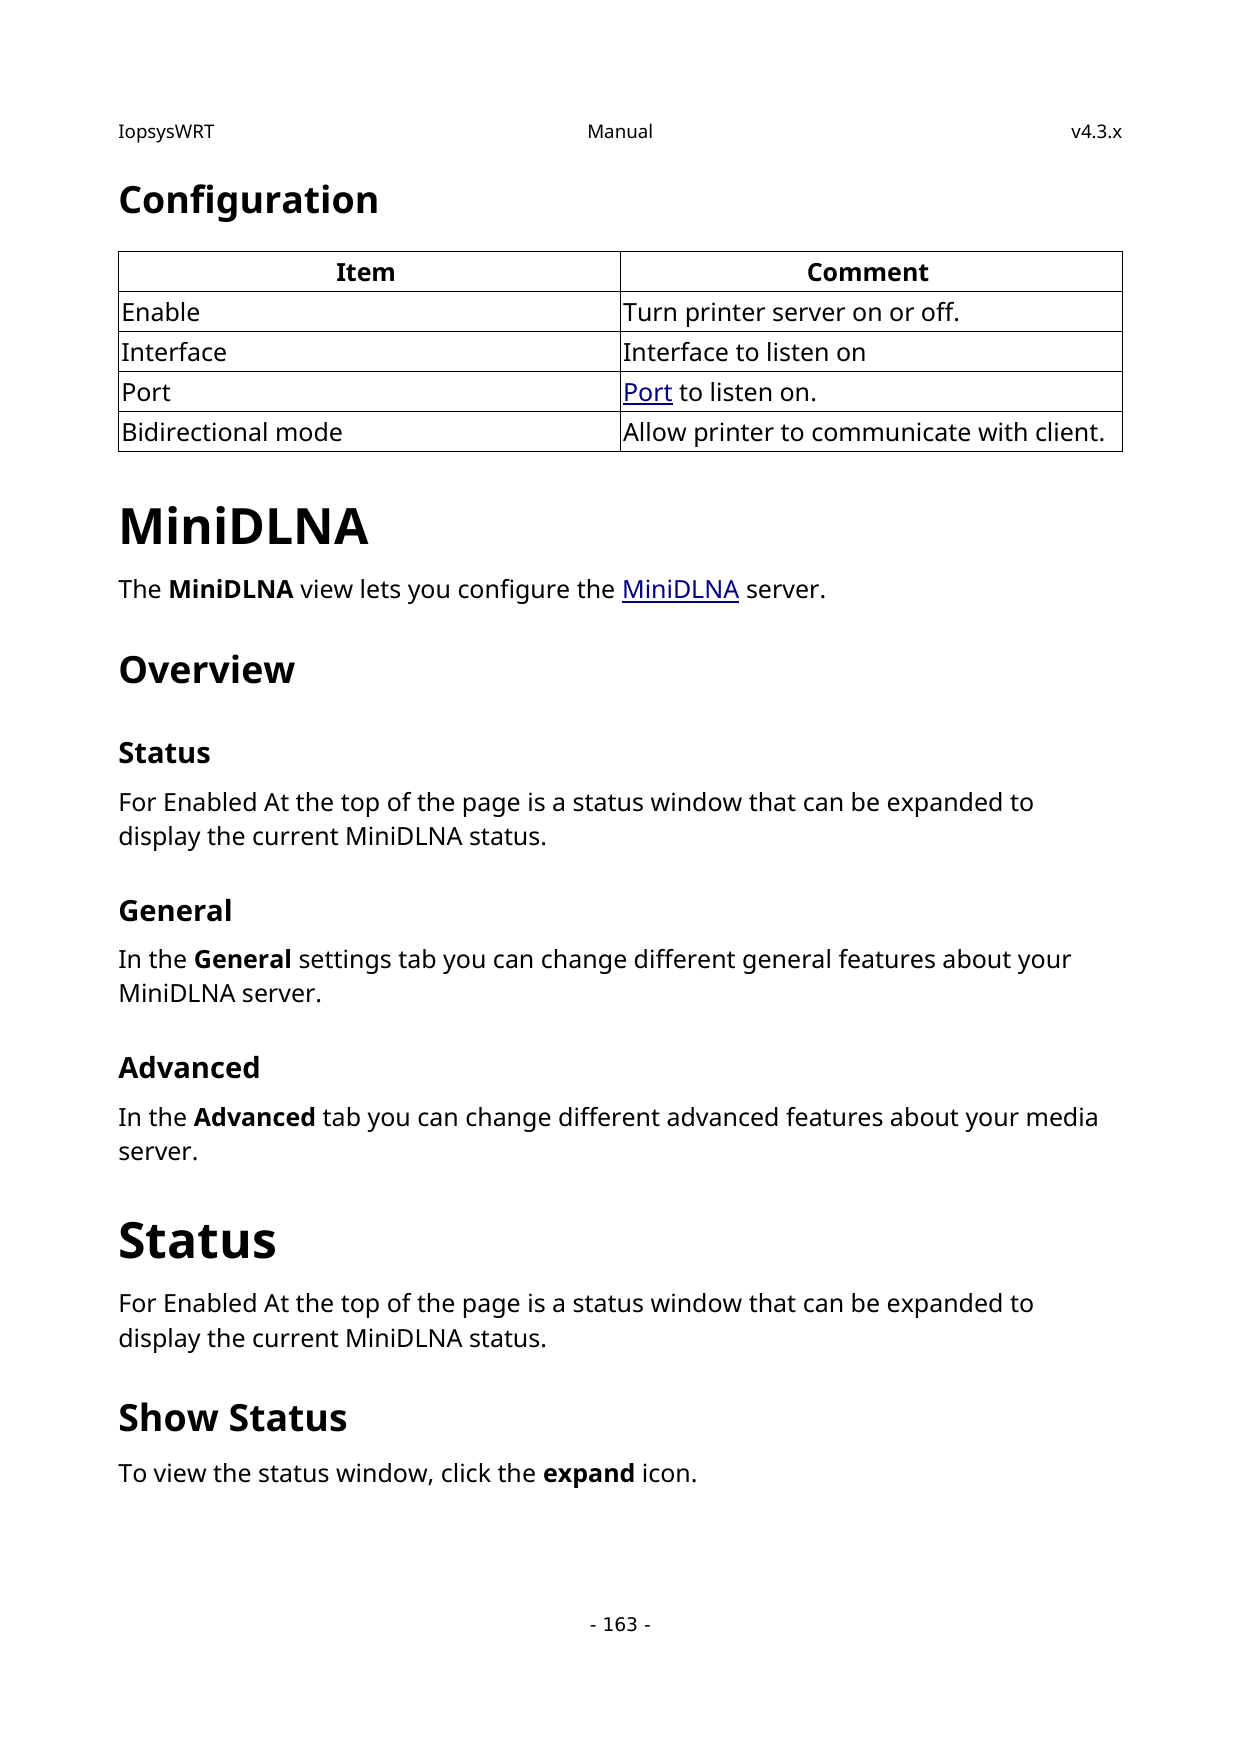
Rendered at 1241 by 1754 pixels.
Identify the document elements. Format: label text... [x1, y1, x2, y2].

table_cell Port [119, 372, 620, 411]
text In the General settings tab you can change different general features about your MiniDLNA server. [118, 942, 1122, 1010]
text To view the status window, click the expand icon. [118, 1455, 1122, 1489]
subtitle Overview [118, 643, 1122, 694]
table_cell Interface to listen on [621, 332, 1122, 371]
text For Enabled At the top of the page is a status window that can be expanded to display the current MiniDLNA status. [118, 784, 1122, 852]
text For Enabled At the top of the page is a status window that can be expanded to display the current MiniDLNA status. [118, 1286, 1122, 1354]
table_cell Interface [119, 332, 620, 371]
subtitle Advanced [118, 1048, 1122, 1087]
table_header Item [119, 252, 620, 291]
table_cell Enable [119, 292, 620, 331]
table_cell Turn printer server on or off. [621, 292, 1122, 331]
subtitle General [118, 890, 1122, 929]
table_cell Port to listen on. [621, 372, 1122, 411]
subtitle Configuration [118, 173, 1122, 224]
subtitle MiniDLNA [118, 491, 1122, 559]
text The MiniDLNA view lets you configure the MiniDLNA server. [118, 572, 1122, 606]
subtitle Status [118, 732, 1122, 772]
subtitle Show Status [118, 1392, 1122, 1443]
text In the Advanced tab you can change different advanced features about your media server. [118, 1100, 1122, 1168]
subtitle Status [118, 1206, 1122, 1274]
table_header Comment [621, 252, 1122, 291]
table_cell Allow printer to communicate with client. [621, 412, 1122, 451]
table_cell Bidirectional mode [119, 412, 620, 451]
